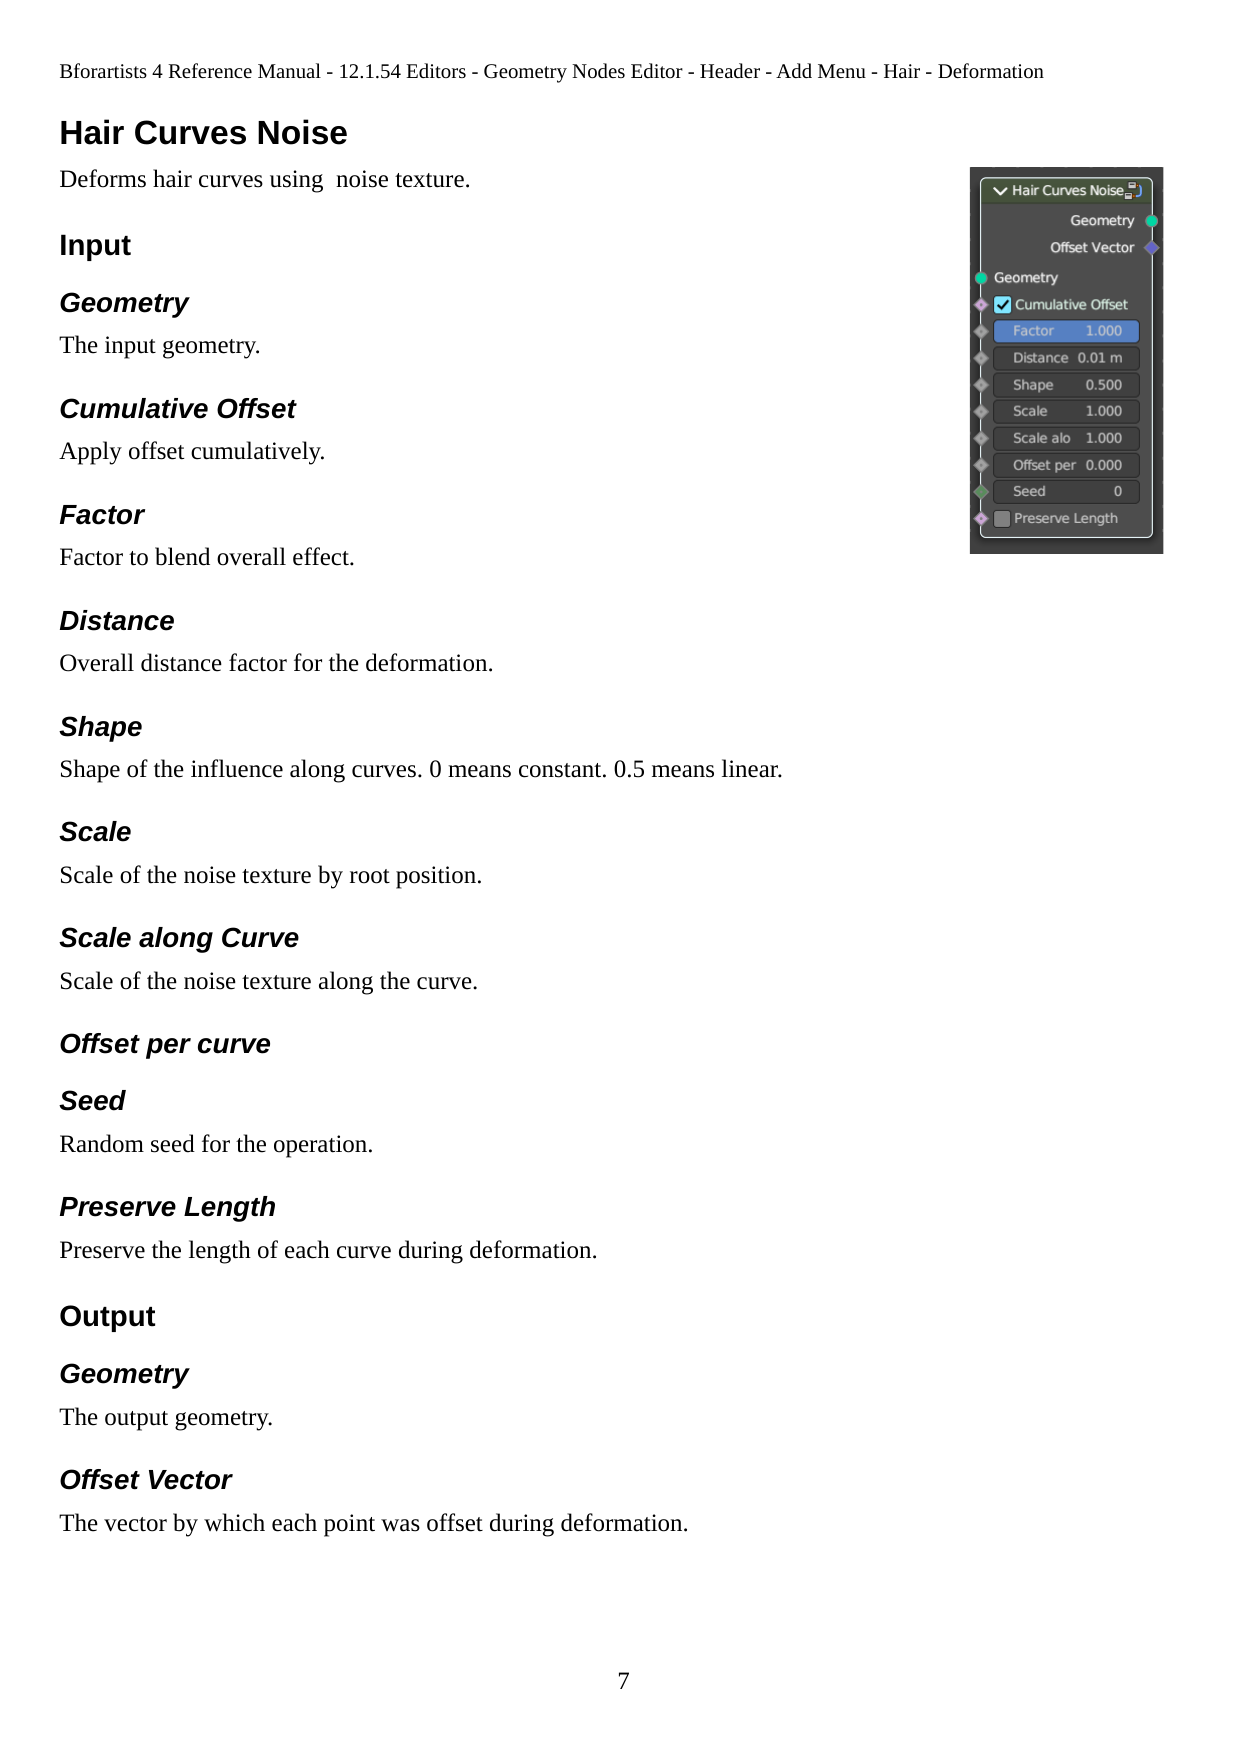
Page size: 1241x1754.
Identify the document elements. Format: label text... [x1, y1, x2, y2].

text Deforms hair curves using noise texture. [59, 164, 1181, 192]
subtitle Seed [59, 1084, 1181, 1116]
subtitle Scale [59, 816, 1181, 848]
subtitle Offset per curve [59, 1028, 1181, 1059]
text Random seed for the operation. [59, 1129, 1181, 1158]
text Shape of the influence along curves. 0 means constant. 0.5 means linear. [59, 754, 1181, 783]
subtitle Scale along Curve [59, 922, 1181, 954]
text Scale of the noise texture by root position. [59, 860, 1181, 889]
subtitle Offset Vector [59, 1463, 1181, 1495]
subtitle [1164, 227, 1181, 261]
picture [969, 167, 1164, 554]
subtitle Cumulative Offset [59, 392, 969, 424]
subtitle [1164, 286, 1181, 318]
text The input geometry. [59, 331, 969, 359]
text Factor to blend overall effect. [59, 542, 1181, 571]
text Overall distance factor for the deformation. [59, 648, 1181, 677]
subtitle [1164, 498, 1181, 530]
subtitle Geometry [59, 1357, 1181, 1389]
subtitle Hair Curves Noise [59, 113, 1181, 151]
subtitle Preserve Length [59, 1191, 1181, 1222]
subtitle Distance [59, 604, 1181, 636]
text Apply offset cumulatively. [59, 436, 969, 465]
text [1164, 331, 1181, 359]
text The output geometry. [59, 1402, 1181, 1430]
subtitle Output [59, 1298, 1181, 1332]
text Scale of the noise texture along the curve. [59, 966, 1181, 995]
text Preserve the length of each curve during deformation. [59, 1235, 1181, 1264]
subtitle [1164, 392, 1181, 424]
subtitle Factor [59, 498, 969, 530]
subtitle Input [59, 227, 969, 261]
subtitle Geometry [59, 286, 969, 318]
text The vector by which each point was offset during deformation. [59, 1508, 1181, 1536]
subtitle Shape [59, 710, 1181, 742]
